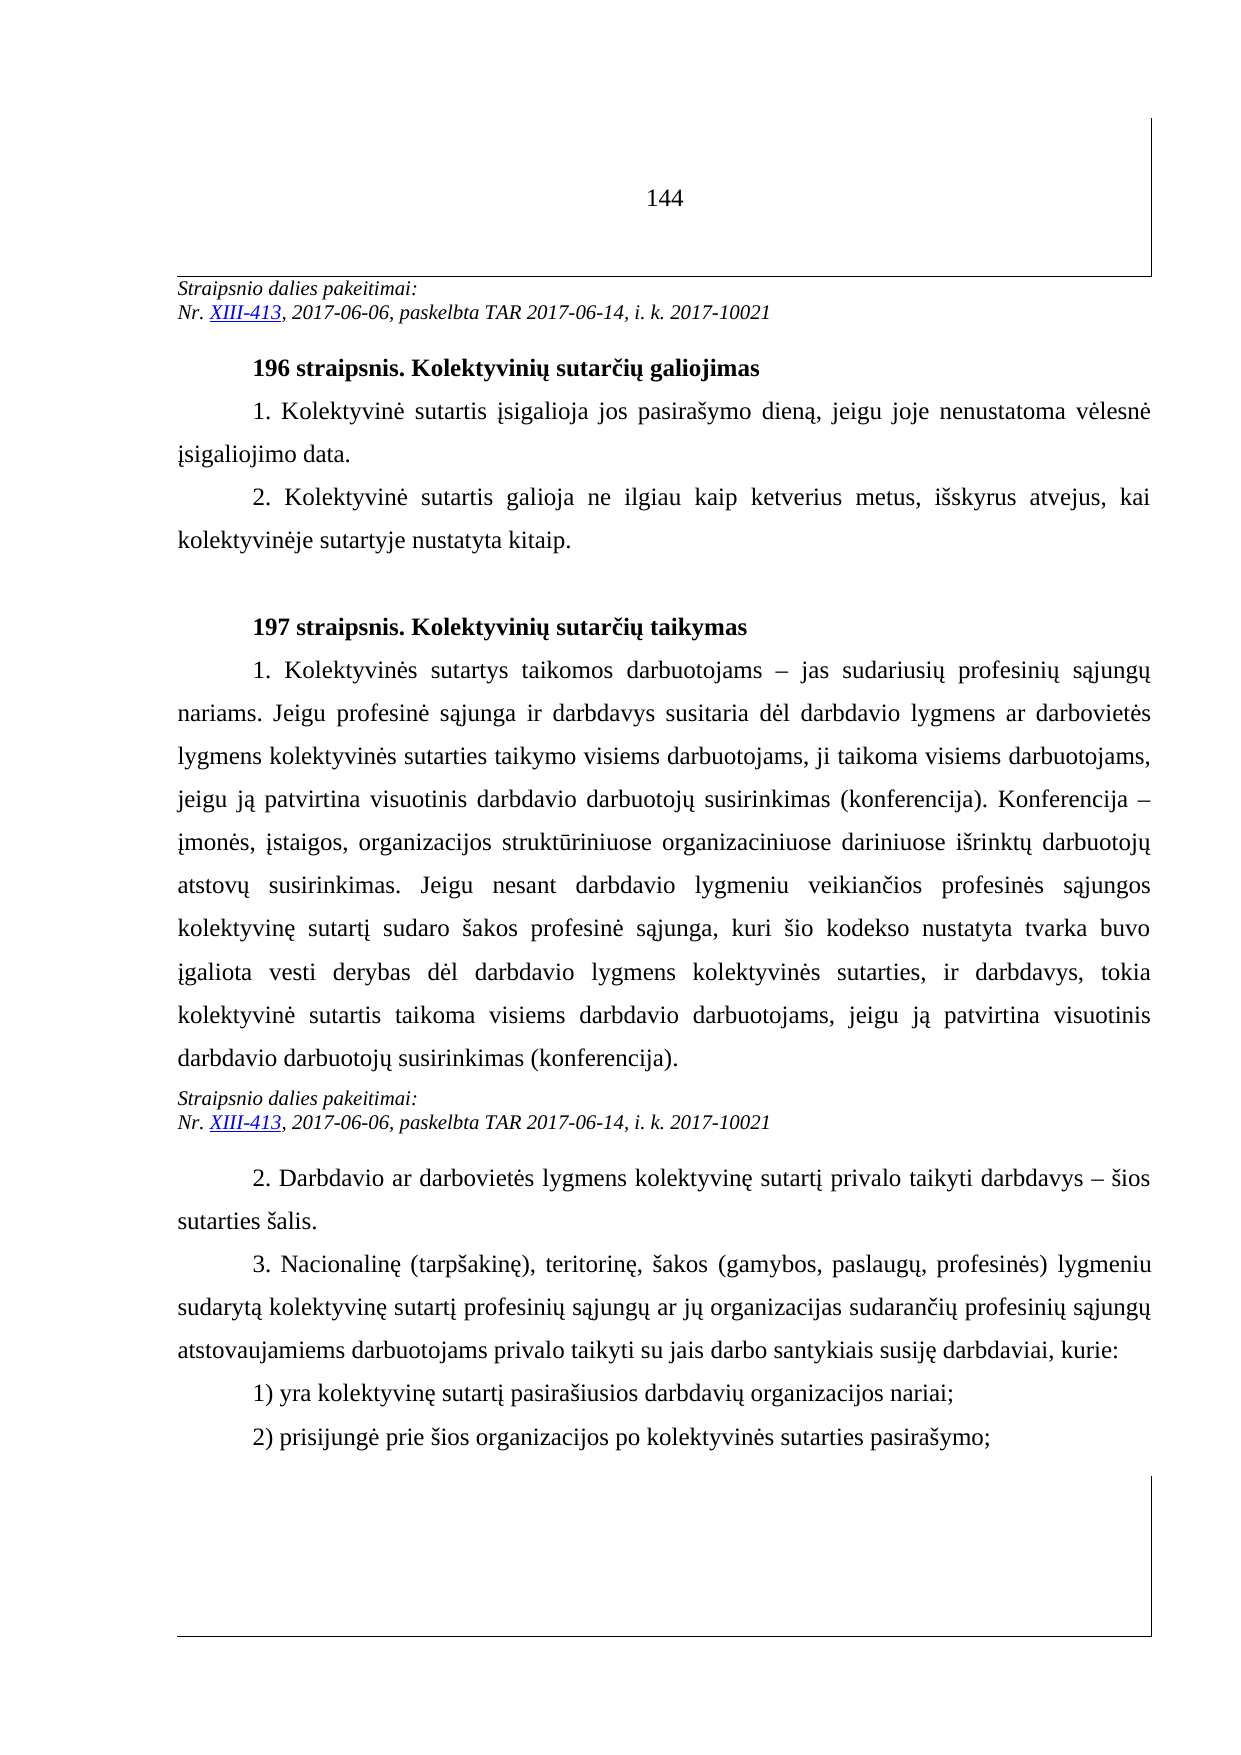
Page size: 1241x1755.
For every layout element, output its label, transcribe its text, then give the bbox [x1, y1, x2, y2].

text Nr. XIII-413, 2017-06-06, paskelbta TAR 2017-06-14, i. k. 2017-10021 [177, 300, 1152, 324]
text 1) yra kolektyvinę sutartį pasirašiusios darbdavių organizacijos nariai; [177, 1378, 1152, 1407]
text Straipsnio dalies pakeitimai: [177, 1086, 1152, 1110]
text 2. Kolektyvinė sutartis galioja ne ilgiau kaip ketverius metus, išskyrus atvejus, kai kolektyvinėje sutartyje nustatyta kitaip. [177, 482, 1152, 554]
text Nr. XIII-413, 2017-06-06, paskelbta TAR 2017-06-14, i. k. 2017-10021 [177, 1110, 1152, 1134]
text 196 straipsnis. Kolektyvinių sutarčių galiojimas [177, 353, 1152, 382]
text 2) prisijungė prie šios organizacijos po kolektyvinės sutarties pasirašymo; [177, 1422, 1152, 1450]
text Straipsnio dalies pakeitimai: [177, 276, 1152, 300]
text 1. Kolektyvinė sutartis įsigalioja jos pasirašymo dieną, jeigu joje nenustatoma vėlesnė įsigaliojimo data. [177, 396, 1152, 468]
text 2. Darbdavio ar darbovietės lygmens kolektyvinę sutartį privalo taikyti darbdavys – šios sutarties šalis. [177, 1163, 1152, 1235]
text 3. Nacionalinę (tarpšakinę), teritorinę, šakos (gamybos, paslaugų, profesinės) lygmeniu sudarytą kolektyvinę sutartį profesinių sąjungų ar jų organizacijas sudarančių profesinių sąjungų atstovaujamiems darbuotojams privalo taikyti su jais darbo santykiais susiję darbdaviai, kurie: [177, 1249, 1152, 1364]
text 197 straipsnis. Kolektyvinių sutarčių taikymas [177, 612, 1152, 640]
text 1. Kolektyvinės sutartys taikomos darbuotojams – jas sudariusių profesinių sąjungų nariams. Jeigu profesinė sąjunga ir darbdavys susitaria dėl darbdavio lygmens ar darbovietės lygmens kolektyvinės sutarties taikymo visiems darbuotojams, ji taikoma visiems darbuotojams, jeigu ją patvirtina visuotinis darbdavio darbuotojų susirinkimas (konferencija). Konferencija – įmonės, įstaigos, organizacijos struktūriniuose organizaciniuose dariniuose išrinktų darbuotojų atstovų susirinkimas. Jeigu nesant darbdavio lygmeniu veikiančios profesinės sąjungos kolektyvinę sutartį sudaro šakos profesinė sąjunga, kuri šio kodekso nustatyta tvarka buvo įgaliota vesti derybas dėl darbdavio lygmens kolektyvinės sutarties, ir darbdavys, tokia kolektyvinė sutartis taikoma visiems darbdavio darbuotojams, jeigu ją patvirtina visuotinis darbdavio darbuotojų susirinkimas (konferencija). [177, 655, 1152, 1072]
